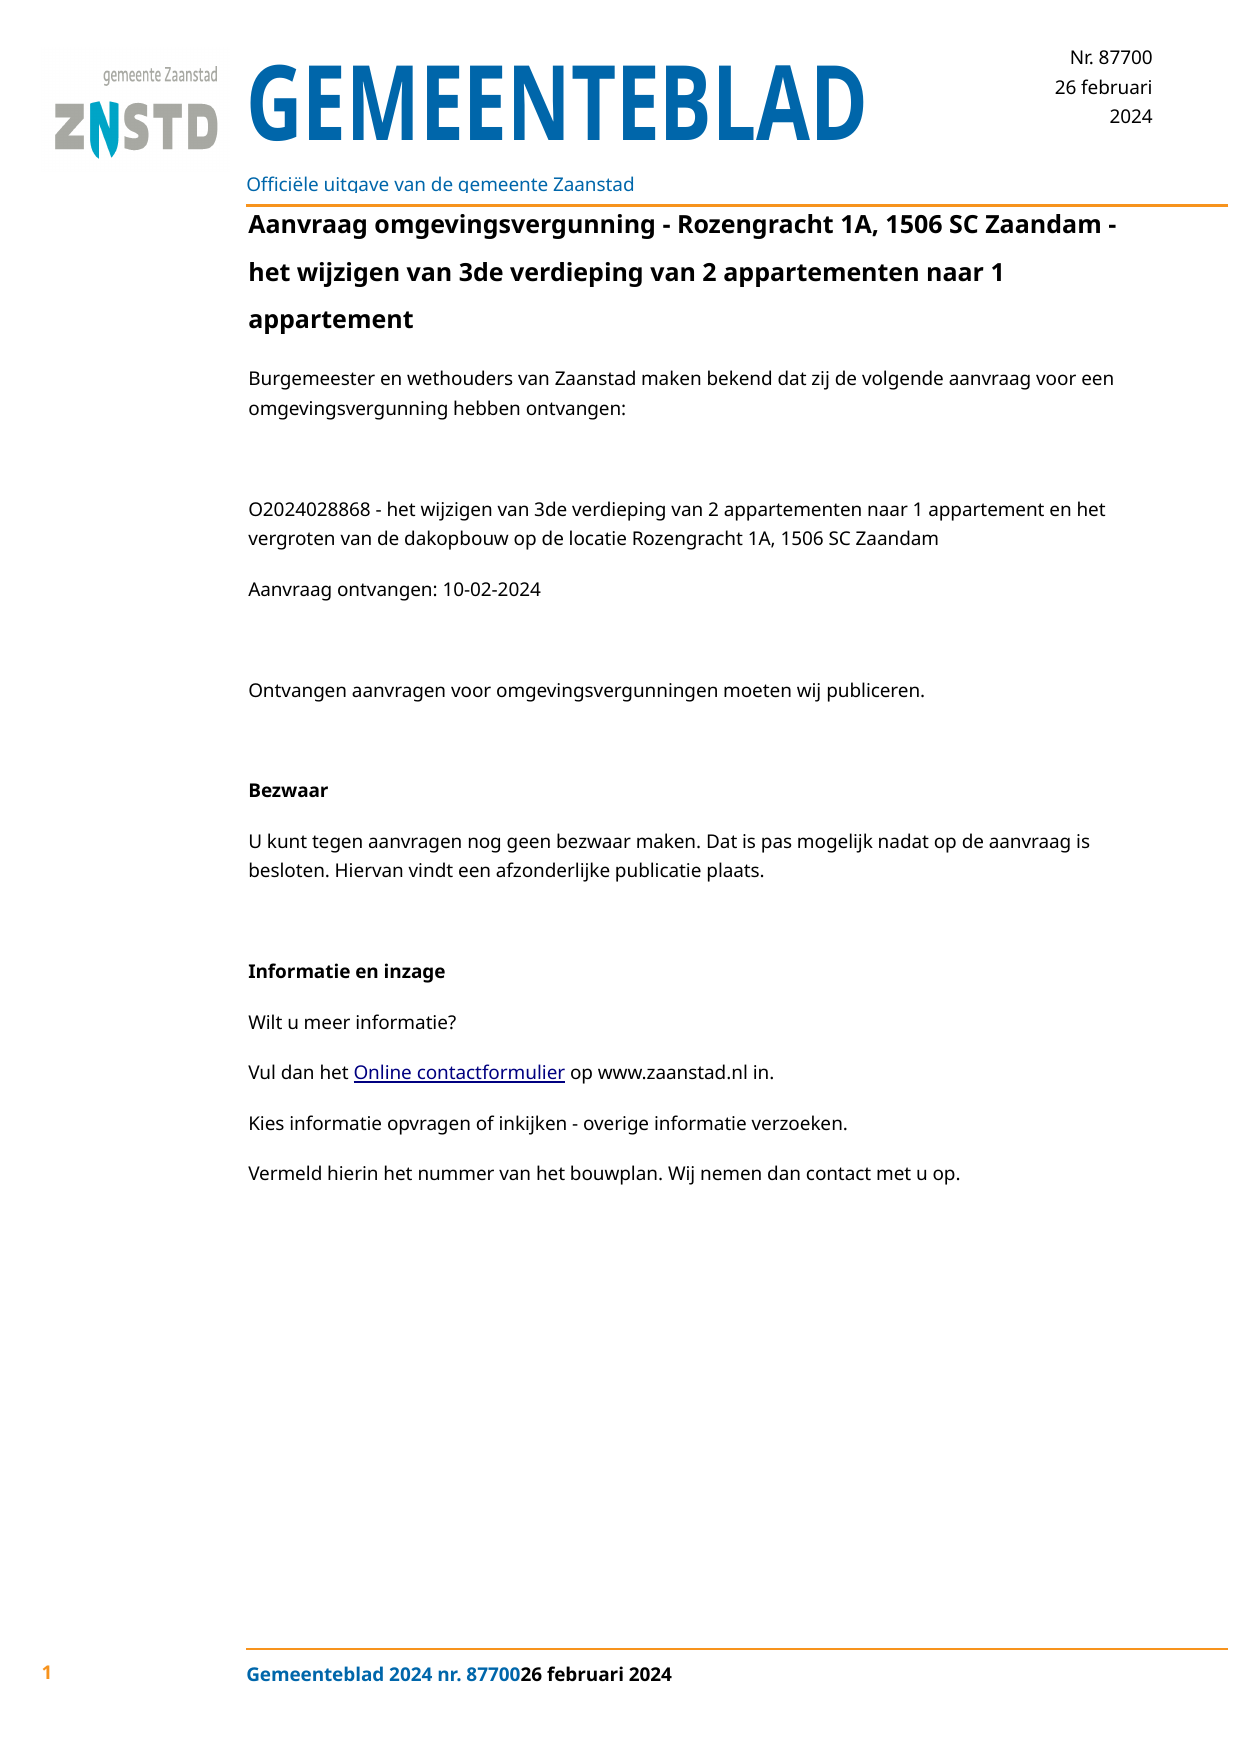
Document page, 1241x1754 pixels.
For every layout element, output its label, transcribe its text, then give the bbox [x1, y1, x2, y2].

text U kunt tegen aanvragen nog geen bezwaar maken. Dat is pas mogelijk nadat op de aanvraag is besloten. Hiervan vindt een afzonderlijke publicatie plaats. [248, 828, 1152, 883]
text Wilt u meer informatie? [248, 1009, 1152, 1034]
text Bezwaar [248, 778, 1152, 803]
text Ontvangen aanvragen voor omgevingsvergunningen moeten wij publiceren. [248, 677, 1152, 702]
picture [41, 47, 231, 172]
text Burgemeester en wethouders van Zaanstad maken bekend dat zij de volgende aanvraag voor een omgevingsvergunning hebben ontvangen: [248, 366, 1152, 421]
text Informatie en inzage [248, 958, 1152, 984]
text O2024028868 - het wijzigen van 3de verdieping van 2 appartementen naar 1 appartement en het vergroten van de dakopbouw op de locatie Rozengracht 1A, 1506 SC Zaandam [248, 496, 1152, 551]
text Vul dan het Online contactformulier op www.zaanstad.nl in. [248, 1059, 1152, 1085]
text Kies informatie opvragen of inkijken - overige informatie verzoeken. [248, 1110, 1152, 1135]
text Aanvraag ontvangen: 10-02-2024 [248, 576, 1152, 602]
text Aanvraag omgevingsvergunning - Rozengracht 1A, 1506 SC Zaandam - het wijzigen van 3de verdieping van 2 appartementen naar 1 appartement [248, 207, 1152, 336]
text Vermeld hierin het nummer van het bouwplan. Wij nemen dan contact met u op. [248, 1160, 1152, 1186]
